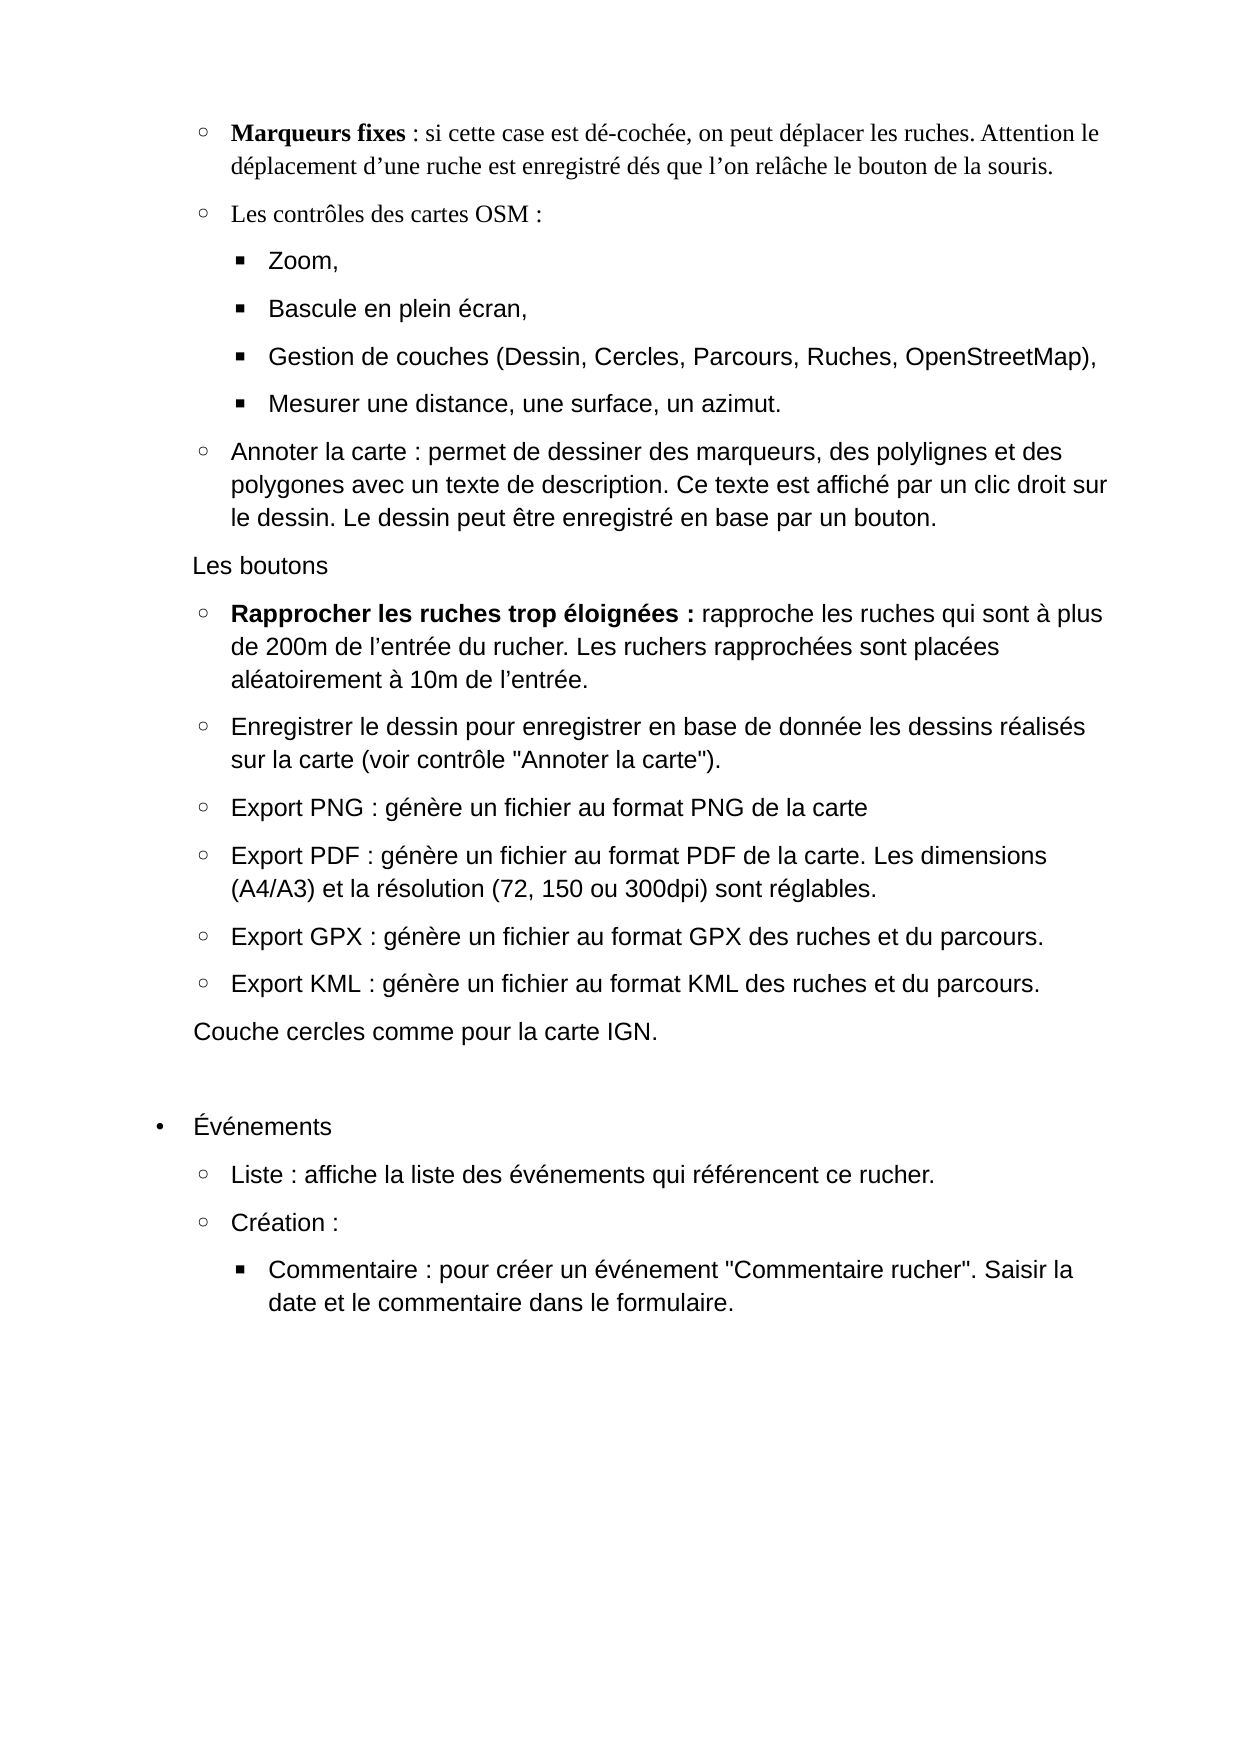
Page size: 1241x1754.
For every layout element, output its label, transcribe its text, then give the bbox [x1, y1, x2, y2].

list Export KML : génère un fichier au format KML des ruches et du parcours. [193, 969, 1122, 998]
list Enregistrer le dessin pour enregistrer en base de donnée les dessins réalisés sur la carte (voir contrôle "Annoter la carte"). [193, 712, 1122, 774]
list Événements [156, 1112, 1122, 1141]
list Export GPX : génère un fichier au format GPX des ruches et du parcours. [193, 921, 1122, 950]
list Marqueurs fixes : si cette case est dé-cochée, on peut déplacer les ruches. Attention le déplacement d’une ruche est enregistré dés que l’on relâche le bouton de la souris. [193, 118, 1122, 180]
list Export PDF : génère un fichier au format PDF de la carte. Les dimensions (A4/A3) et la résolution (72, 150 ou 300dpi) sont réglables. [193, 841, 1122, 903]
text Les boutons [192, 551, 1122, 580]
list Les contrôles des cartes OSM : [193, 199, 1122, 227]
list Gestion de couches (Dessin, Cercles, Parcours, Ruches, OpenStreetMap), [231, 342, 1122, 371]
list Rapprocher les ruches trop éloignées : rapproche les ruches qui sont à plus de 200m de l’entrée du rucher. Les ruchers rapprochées sont placées aléatoirement à 10m de l’entrée. [193, 598, 1122, 693]
list Création : [193, 1207, 1122, 1236]
list Bascule en plein écran, [231, 294, 1122, 323]
list Annoter la carte : permet de dessiner des marqueurs, des polylignes et des polygones avec un texte de description. Ce texte est affiché par un clic droit sur le dessin. Le dessin peut être enregistré en base par un bouton. [193, 437, 1122, 532]
list Zoom, [231, 246, 1122, 275]
list Mesurer une distance, une surface, un azimut. [231, 389, 1122, 418]
list Export PNG : génère un fichier au format PNG de la carte [193, 793, 1122, 822]
list Liste : affiche la liste des événements qui référencent ce rucher. [193, 1160, 1122, 1189]
text Couche cercles comme pour la carte IGN. [193, 1017, 1122, 1046]
list Commentaire : pour créer un événement "Commentaire rucher". Saisir la date et le commentaire dans le formulaire. [231, 1255, 1122, 1317]
